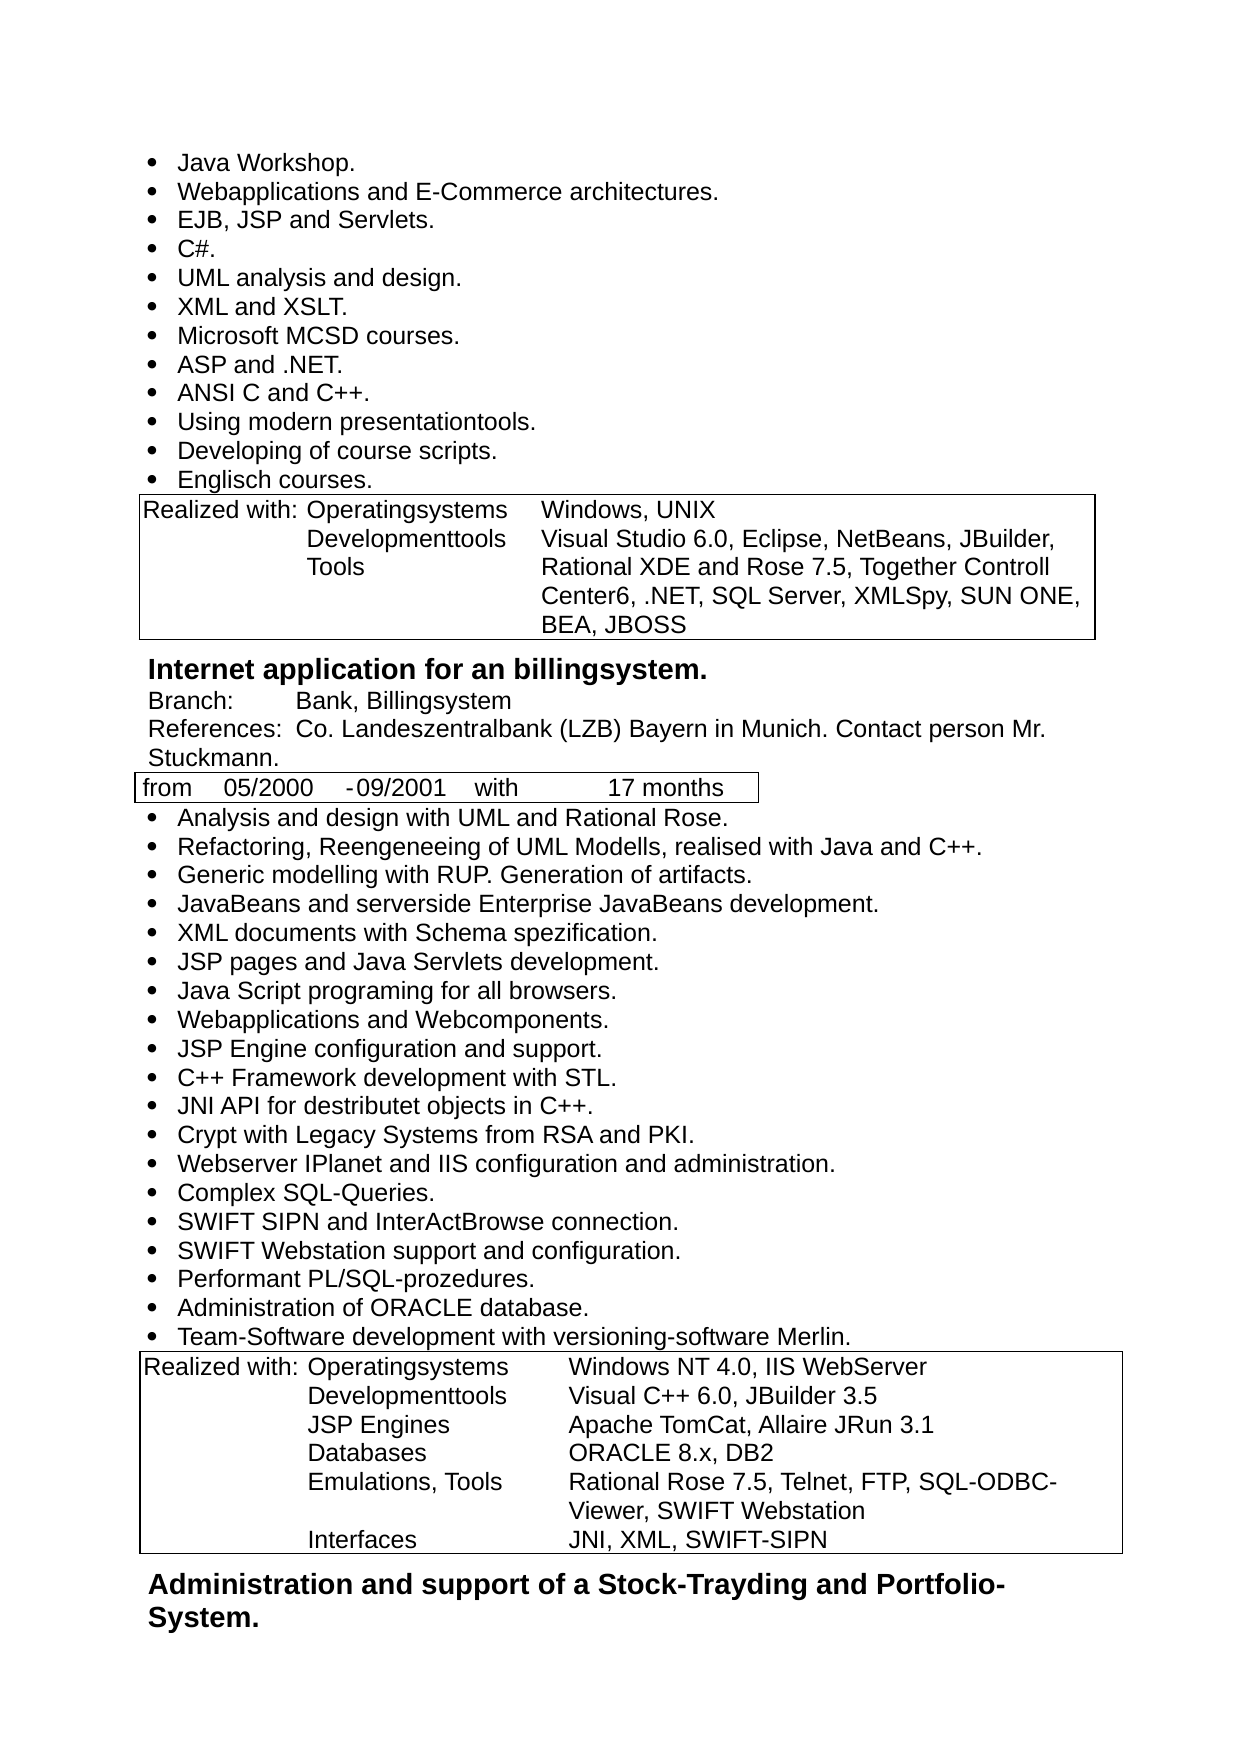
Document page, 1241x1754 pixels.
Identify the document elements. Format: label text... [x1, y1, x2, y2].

list Developing of course scripts. [148, 436, 1104, 465]
text Branch: Bank, Billingsystem [148, 686, 1104, 714]
table_cell Visual C++ 6.0, JBuilder 3.5 [565, 1381, 1122, 1409]
list XML and XSLT. [148, 292, 1104, 321]
table_header 09/2001 [349, 773, 467, 802]
table_header 05/2000 [216, 773, 338, 802]
table_cell JNI, XML, SWIFT-SIPN [565, 1525, 1122, 1553]
table_header Operatingsystems [303, 495, 538, 524]
list Webserver IPlanet and IIS configuration and administration. [148, 1149, 1104, 1178]
list Generic modelling with RUP. Generation of artifacts. [148, 861, 1104, 889]
subtitle Administration and support of a Stock-Trayding and Portfolio-System. [148, 1567, 1104, 1634]
subtitle Internet application for an billingsystem. [148, 652, 1104, 686]
list Crypt with Legacy Systems from RSA and PKI. [148, 1120, 1104, 1149]
list Using modern presentationtools. [148, 407, 1104, 436]
table_cell Interfaces [304, 1525, 565, 1553]
table_cell [141, 1438, 304, 1467]
table_cell [141, 1410, 304, 1438]
table_cell [141, 1467, 304, 1524]
list UML analysis and design. [148, 263, 1104, 292]
table_header Windows, UNIX [538, 495, 1094, 524]
table_cell Rational Rose 7.5, Telnet, FTP, SQL-ODBC-Viewer, SWIFT Webstation [565, 1467, 1122, 1524]
list Webapplications and E-Commerce architectures. [148, 176, 1104, 205]
list Performant PL/SQL-prozedures. [148, 1264, 1104, 1293]
table_cell Databases [304, 1438, 565, 1467]
list SWIFT SIPN and InterActBrowse connection. [148, 1207, 1104, 1236]
list ASP and .NET. [148, 349, 1104, 378]
text References: Co. Landeszentralbank (LZB) Bayern in Munich. Contact person Mr. Stuckmann. [148, 714, 1104, 772]
table_header - [338, 773, 349, 802]
table_header Operatingsystems [304, 1352, 565, 1381]
table_header Realized with: [141, 1352, 304, 1381]
table_cell Emulations, Tools [304, 1467, 565, 1524]
list JNI API for destributet objects in C++. [148, 1091, 1104, 1120]
table_cell [141, 1381, 304, 1409]
table_cell [141, 1525, 304, 1553]
list JavaBeans and serverside Enterprise JavaBeans development. [148, 889, 1104, 918]
list Analysis and design with UML and Rational Rose. [148, 803, 1104, 832]
list ANSI C and C++. [148, 378, 1104, 407]
list Microsoft MCSD courses. [148, 321, 1104, 349]
list Webapplications and Webcomponents. [148, 1005, 1104, 1034]
list Administration of ORACLE database. [148, 1293, 1104, 1322]
list SWIFT Webstation support and configuration. [148, 1236, 1104, 1264]
list JSP pages and Java Servlets development. [148, 947, 1104, 976]
list Team-Software development with versioning-software Merlin. [148, 1322, 1104, 1351]
table_cell JSP Engines [304, 1410, 565, 1438]
list JSP Engine configuration and support. [148, 1034, 1104, 1062]
table_header Realized with: [140, 495, 303, 524]
table_header from [136, 773, 216, 802]
table_cell Developmenttools Tools [303, 524, 538, 639]
table_cell Developmenttools [304, 1381, 565, 1409]
table_header Windows NT 4.0, IIS WebServer [565, 1352, 1122, 1381]
list Java Script programing for all browsers. [148, 976, 1104, 1005]
table_header 17 months [600, 773, 758, 802]
table_cell [140, 524, 303, 639]
list C++ Framework development with STL. [148, 1062, 1104, 1091]
list EJB, JSP and Servlets. [148, 205, 1104, 234]
list Englisch courses. [148, 465, 1104, 494]
list C#. [148, 234, 1104, 263]
list Refactoring, Reengeneeing of UML Modells, realised with Java and C++. [148, 832, 1104, 861]
list Complex SQL-Queries. [148, 1178, 1104, 1207]
table_header with [467, 773, 600, 802]
table_cell ORACLE 8.x, DB2 [565, 1438, 1122, 1467]
list XML documents with Schema spezification. [148, 918, 1104, 947]
list Java Workshop. [148, 148, 1104, 176]
table_cell Visual Studio 6.0, Eclipse, NetBeans, JBuilder, Rational XDE and Rose 7.5, Together Controll Center6, .NET, SQL Server, XMLSpy, SUN ONE, BEA, JBOSS [538, 524, 1094, 639]
table_cell Apache TomCat, Allaire JRun 3.1 [565, 1410, 1122, 1438]
